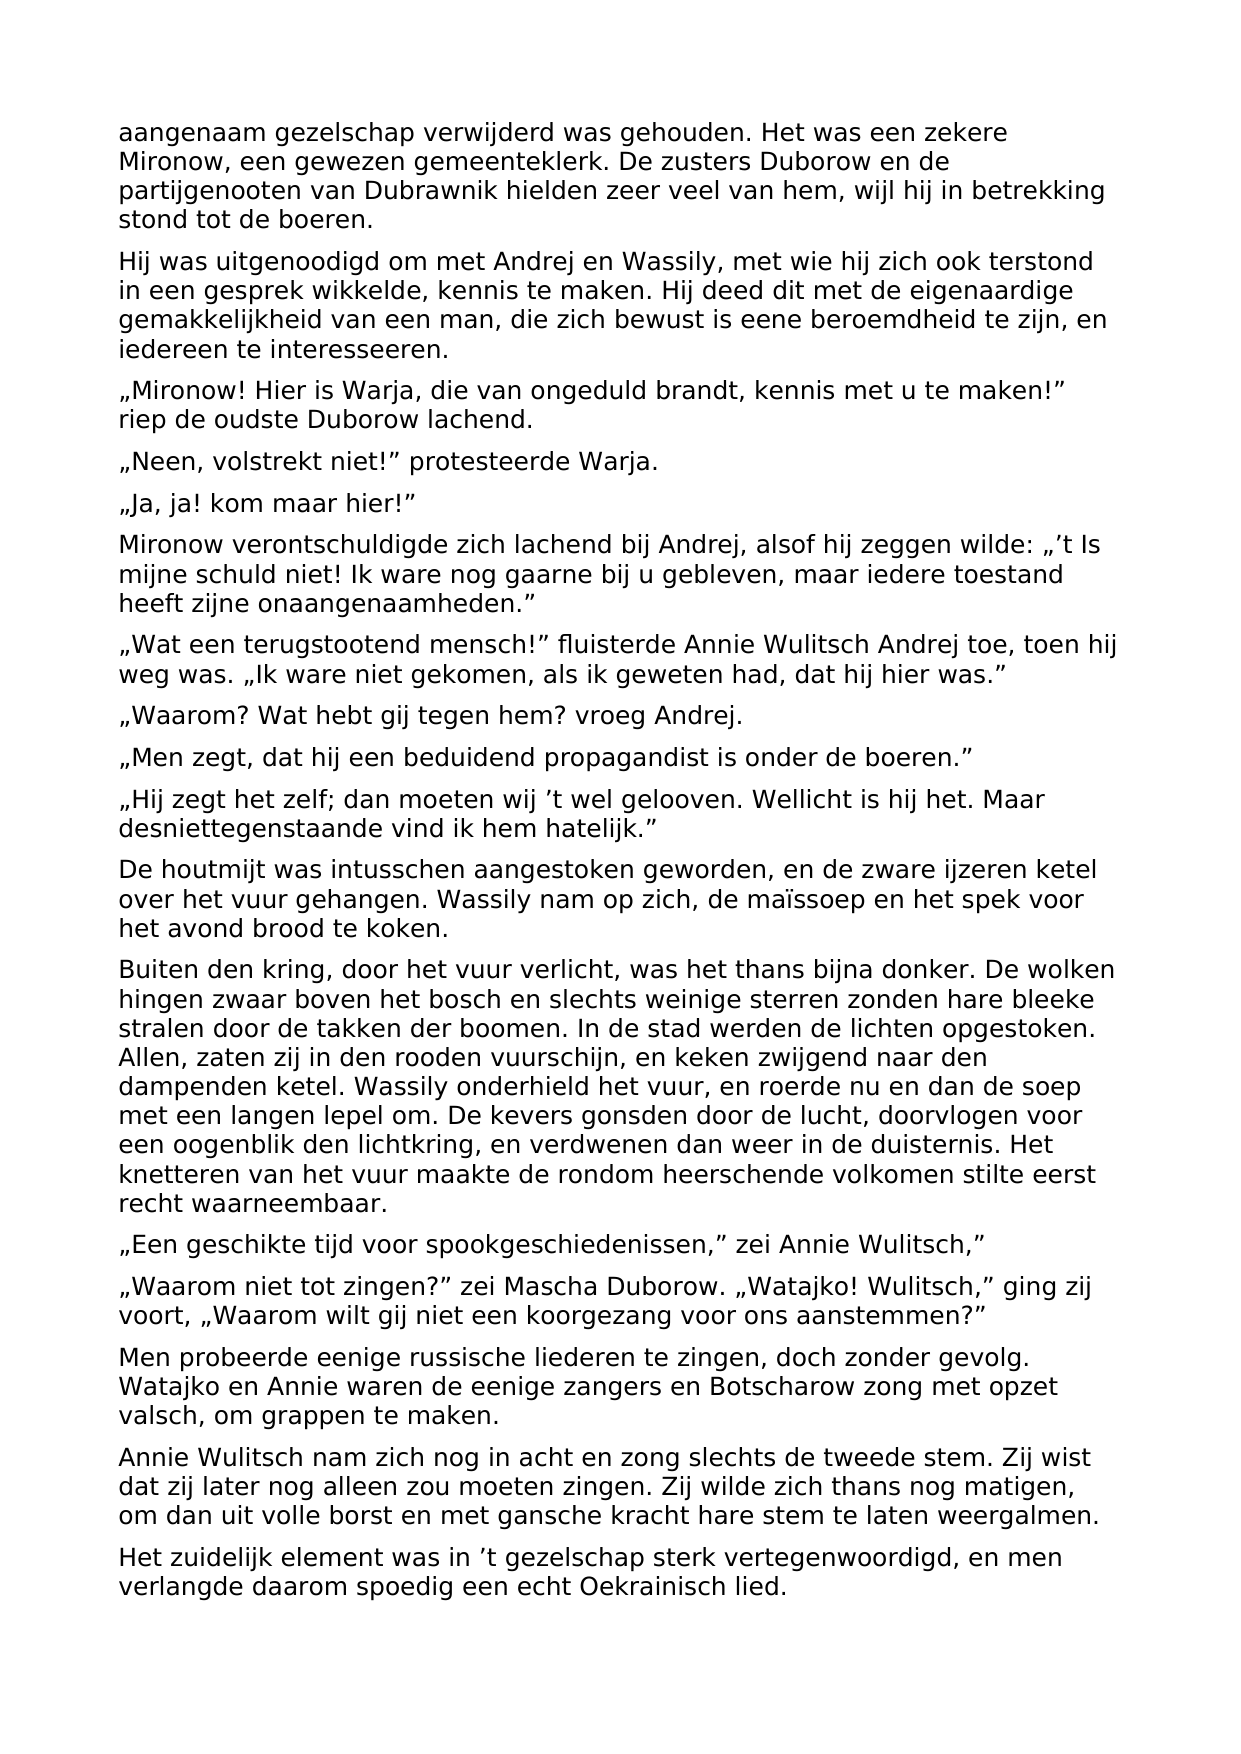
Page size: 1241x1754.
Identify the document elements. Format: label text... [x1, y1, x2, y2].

text „Ja, ja! kom maar hier!” [118, 489, 1122, 518]
text Het zuidelijk element was in ’t gezelschap sterk vertegenwoordigd, en men verlangde daarom spoedig een echt Oekrainisch lied. [118, 1543, 1122, 1601]
text Men probeerde eenige russische liederen te zingen, doch zonder gevolg. Watajko en Annie waren de eenige zangers en Botscharow zong met opzet valsch, om grappen te maken. [118, 1343, 1122, 1431]
text Buiten den kring, door het vuur verlicht, was het thans bijna donker. De wolken hingen zwaar boven het bosch en slechts weinige sterren zonden hare bleeke stralen door de takken der boomen. In de stad werden de lichten opgestoken. Allen, zaten zij in den rooden vuurschijn, en keken zwijgend naar den dampenden ketel. Wassily onderhield het vuur, en roerde nu en dan de soep met een langen lepel om. De kevers gonsden door de lucht, doorvlogen voor een oogenblik den lichtkring, en verdwenen dan weer in de duisternis. Het knetteren van het vuur maakte de rondom heerschende volkomen stilte eerst recht waarneembaar. [118, 956, 1122, 1218]
text Hij was uitgenoodigd om met Andrej en Wassily, met wie hij zich ook terstond in een gesprek wikkelde, kennis te maken. Hij deed dit met de eigenaardige gemakkelijkheid van een man, die zich bewust is eene beroemdheid te zijn, en iedereen te interesseeren. [118, 247, 1122, 364]
text „Waarom? Wat hebt gij tegen hem? vroeg Andrej. [118, 701, 1122, 731]
text „Wat een terugstootend mensch!” fluisterde Annie Wulitsch Andrej toe, toen hij weg was. „Ik ware niet gekomen, als ik geweten had, dat hij hier was.” [118, 631, 1122, 689]
text „Hij zegt het zelf; dan moeten wij ’t wel gelooven. Wellicht is hij het. Maar desniettegenstaande vind ik hem hatelijk.” [118, 785, 1122, 843]
text aangenaam gezelschap verwijderd was gehouden. Het was een zekere Mironow, een gewezen gemeenteklerk. De zusters Duborow en de partijgenooten van Dubrawnik hielden zeer veel van hem, wijl hij in betrekking stond tot de boeren. [118, 118, 1122, 235]
text „Waarom niet tot zingen?” zei Mascha Duborow. „Watajko! Wulitsch,” ging zij voort, „Waarom wilt gij niet een koorgezang voor ons aanstemmen?” [118, 1272, 1122, 1331]
text „Een geschikte tijd voor spookgeschiedenissen,” zei Annie Wulitsch,” [118, 1231, 1122, 1260]
text Annie Wulitsch nam zich nog in acht en zong slechts de tweede stem. Zij wist dat zij later nog alleen zou moeten zingen. Zij wilde zich thans nog matigen, om dan uit volle borst en met gansche kracht hare stem te laten weergalmen. [118, 1443, 1122, 1531]
text „Mironow! Hier is Warja, die van ongeduld brandt, kennis met u te maken!” riep de oudste Duborow lachend. [118, 376, 1122, 435]
text Mironow verontschuldigde zich lachend bij Andrej, alsof hij zeggen wilde: „’t Is mijne schuld niet! Ik ware nog gaarne bij u gebleven, maar iedere toestand heeft zijne onaangenaamheden.” [118, 531, 1122, 618]
text De houtmijt was intusschen aangestoken geworden, en de zware ijzeren ketel over het vuur gehangen. Wassily nam op zich, de maïssoep en het spek voor het avond brood te koken. [118, 856, 1122, 943]
text „Neen, volstrekt niet!” protesteerde Warja. [118, 447, 1122, 476]
text „Men zegt, dat hij een beduidend propagandist is onder de boeren.” [118, 743, 1122, 772]
